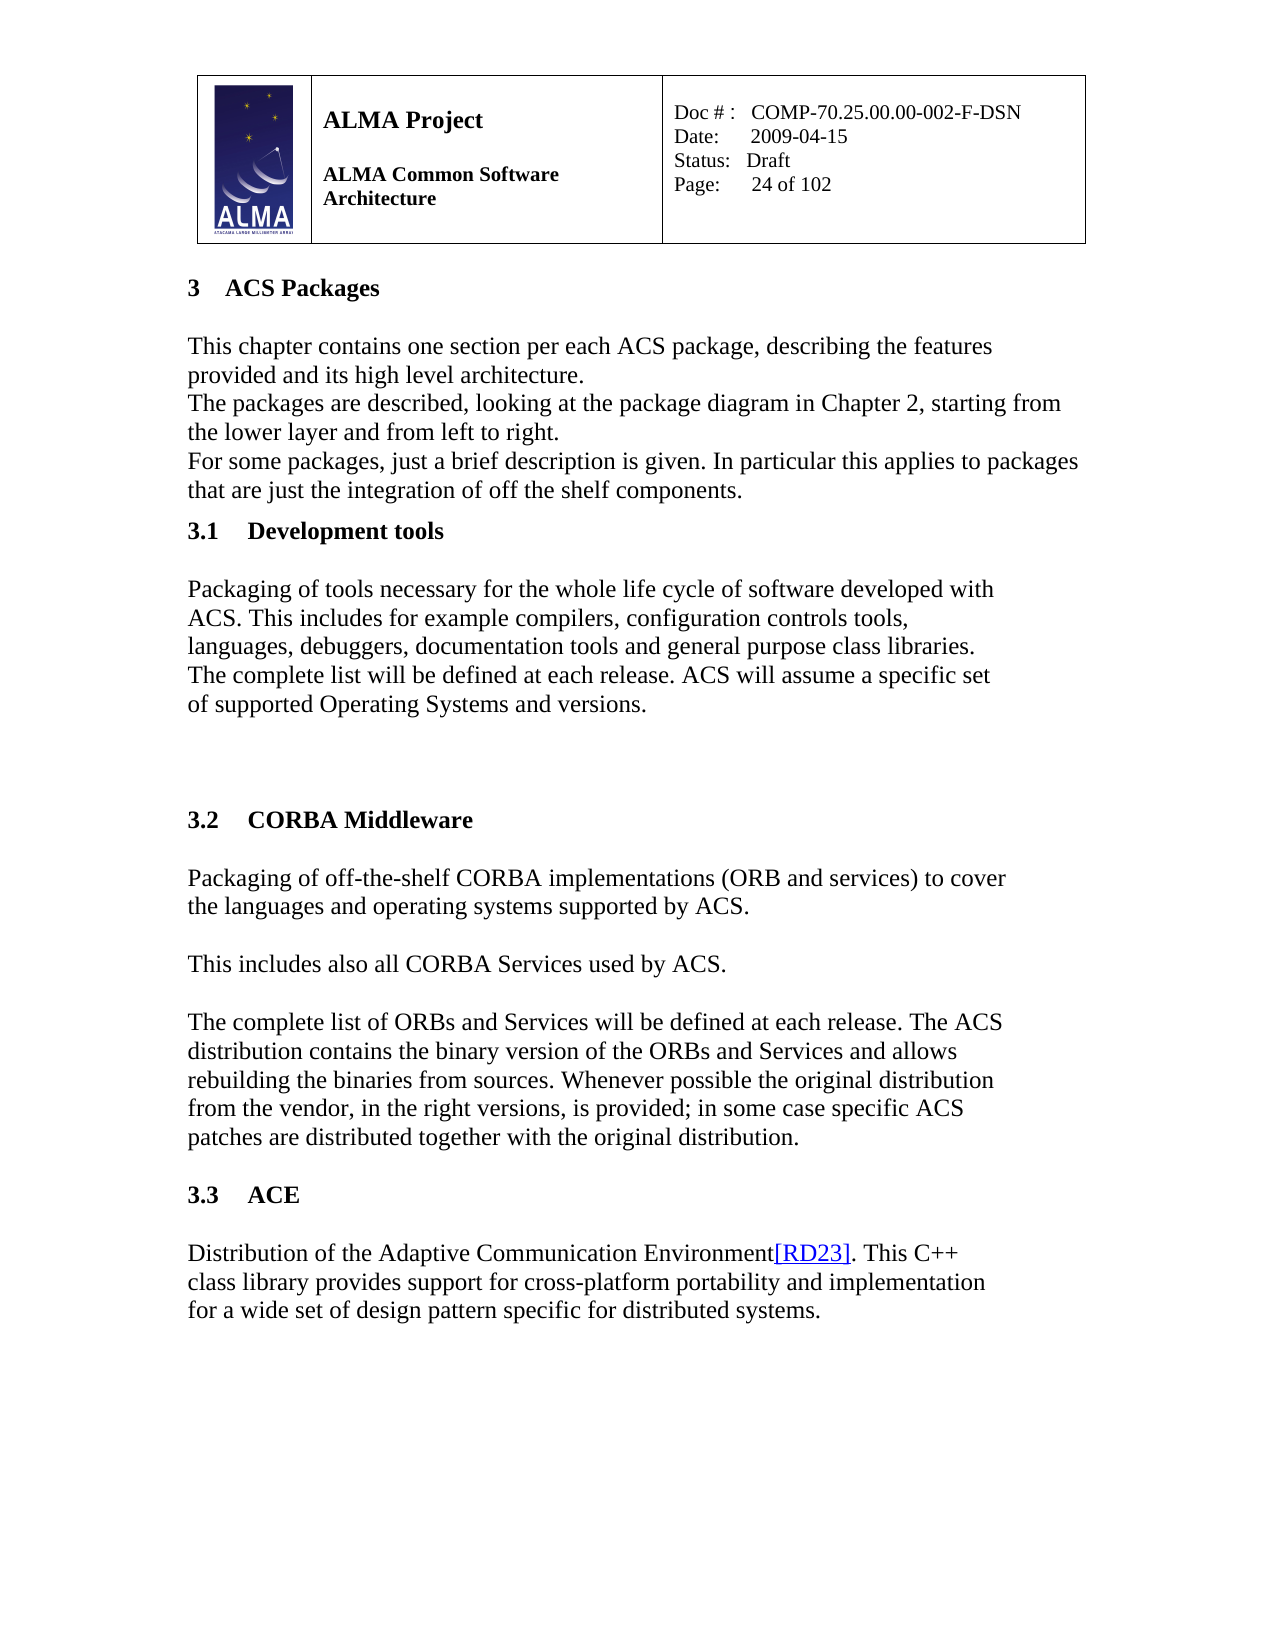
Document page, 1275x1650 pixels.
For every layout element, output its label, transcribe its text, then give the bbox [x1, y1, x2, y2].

text The packages are described, looking at the package diagram in Chapter 2, starting from the lower layer and from left to right. [187, 388, 1087, 446]
text Packaging of off-the-shelf CORBA implementations (ORB and services) to cover the languages and operating systems supported by ACS. [187, 863, 1012, 920]
subtitle CORBA Middleware [187, 805, 1087, 833]
text Distribution of the Adaptive Communication Environment[RD23]. This C++ class library provides support for cross-platform portability and implementation for a wide set of design pattern specific for distributed systems. [187, 1238, 1012, 1324]
text The complete list of ORBs and Services will be defined at each release. The ACS distribution contains the binary version of the ORBs and Services and allows rebuilding the binaries from sources. Whenever possible the original distribution from the vendor, in the right versions, is provided; in some case specific ACS patches are distributed together with the original distribution. [187, 1007, 1012, 1151]
text This chapter contains one section per each ACS package, describing the features provided and its high level architecture. [187, 331, 1087, 388]
text For some packages, just a brief description is given. In particular this applies to packages that are just the integration of off the shelf components. [187, 446, 1087, 503]
subtitle ACE [187, 1180, 1087, 1209]
picture [214, 85, 293, 235]
subtitle Development tools [187, 516, 1087, 545]
subtitle ACS Packages [187, 273, 1087, 302]
text Packaging of tools necessary for the whole life cycle of software developed with ACS. This includes for example compilers, configuration controls tools, languages, debuggers, documentation tools and general purpose class libraries. The complete list will be defined at each release. ACS will assume a specific set of supported Operating Systems and versions. [187, 574, 1012, 718]
text This includes also all CORBA Services used by ACS. [187, 949, 1012, 978]
